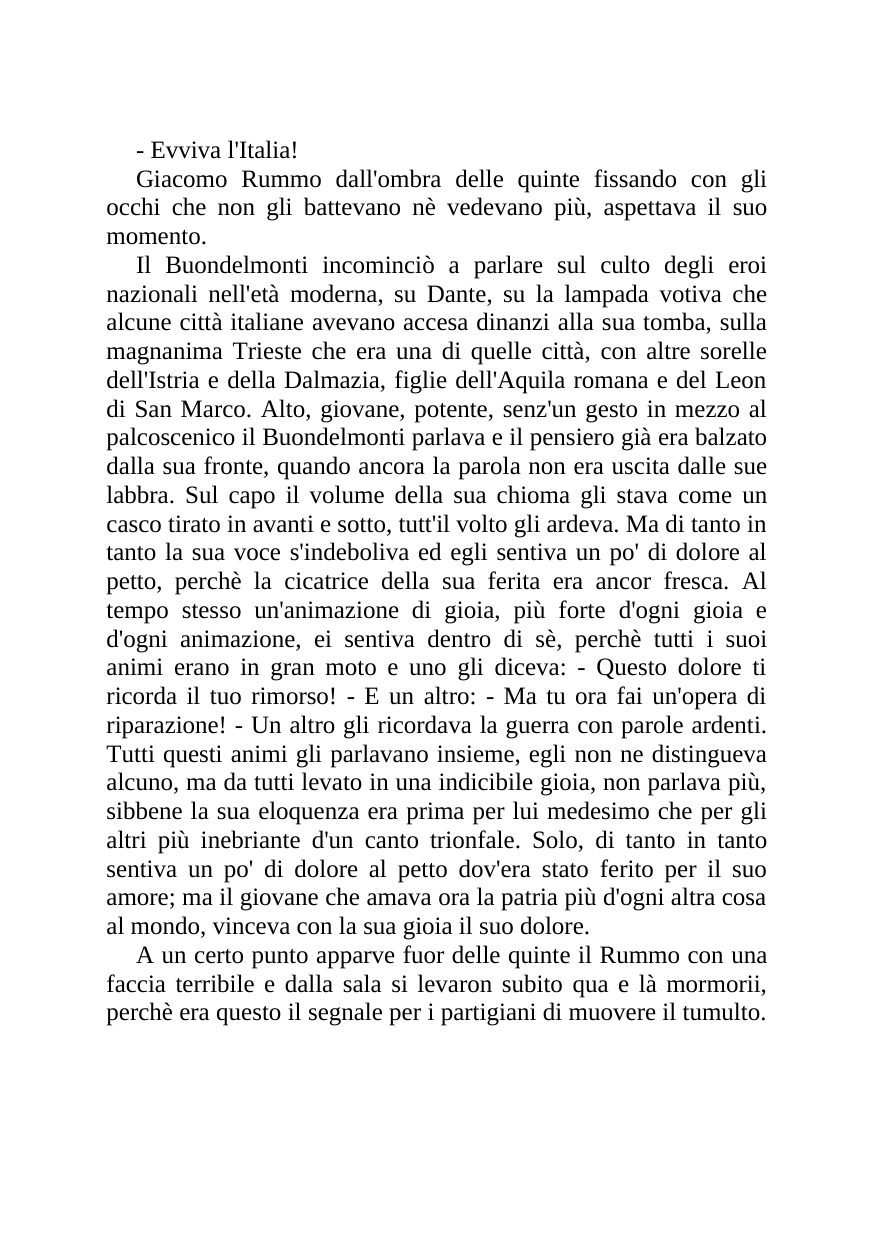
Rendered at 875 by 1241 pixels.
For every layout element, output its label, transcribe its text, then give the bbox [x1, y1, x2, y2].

text Giacomo Rummo dall'ombra delle quinte fissando con gli occhi che non gli battevano nè vedevano più, aspettava il suo momento. [106, 164, 768, 250]
text A un certo punto apparve fuor delle quinte il Rummo con una faccia terribile e dalla sala si levaron subito qua e là mormorii, perchè era questo il segnale per i partigiani di muovere il tumulto. [106, 940, 768, 1026]
text - Evviva l'Italia! [106, 135, 768, 164]
text Il Buondelmonti incominciò a parlare sul culto degli eroi nazionali nell'età moderna, su Dante, su la lampada votiva che alcune città italiane avevano accesa dinanzi alla sua tomba, sulla magnanima Trieste che era una di quelle città, con altre sorelle dell'Istria e della Dalmazia, figlie dell'Aquila romana e del Leon di San Marco. Alto, giovane, potente, senz'un gesto in mezzo al palcoscenico il Buondelmonti parlava e il pensiero già era balzato dalla sua fronte, quando ancora la parola non era uscita dalle sue labbra. Sul capo il volume della sua chioma gli stava come un casco tirato in avanti e sotto, tutt'il volto gli ardeva. Ma di tanto in tanto la sua voce s'indeboliva ed egli sentiva un po' di dolore al petto, perchè la cicatrice della sua ferita era ancor fresca. Al tempo stesso un'animazione di gioia, più forte d'ogni gioia e d'ogni animazione, ei sentiva dentro di sè, perchè tutti i suoi animi erano in gran moto e uno gli diceva: - Questo dolore ti ricorda il tuo rimorso! - E un altro: - Ma tu ora fai un'opera di riparazione! - Un altro gli ricordava la guerra con parole ardenti. Tutti questi animi gli parlavano insieme, egli non ne distingueva alcuno, ma da tutti levato in una indicibile gioia, non parlava più, sibbene la sua eloquenza era prima per lui medesimo che per gli altri più inebriante d'un canto trionfale. Solo, di tanto in tanto sentiva un po' di dolore al petto dov'era stato ferito per il suo amore; ma il giovane che amava ora la patria più d'ogni altra cosa al mondo, vinceva con la sua gioia il suo dolore. [106, 250, 768, 940]
